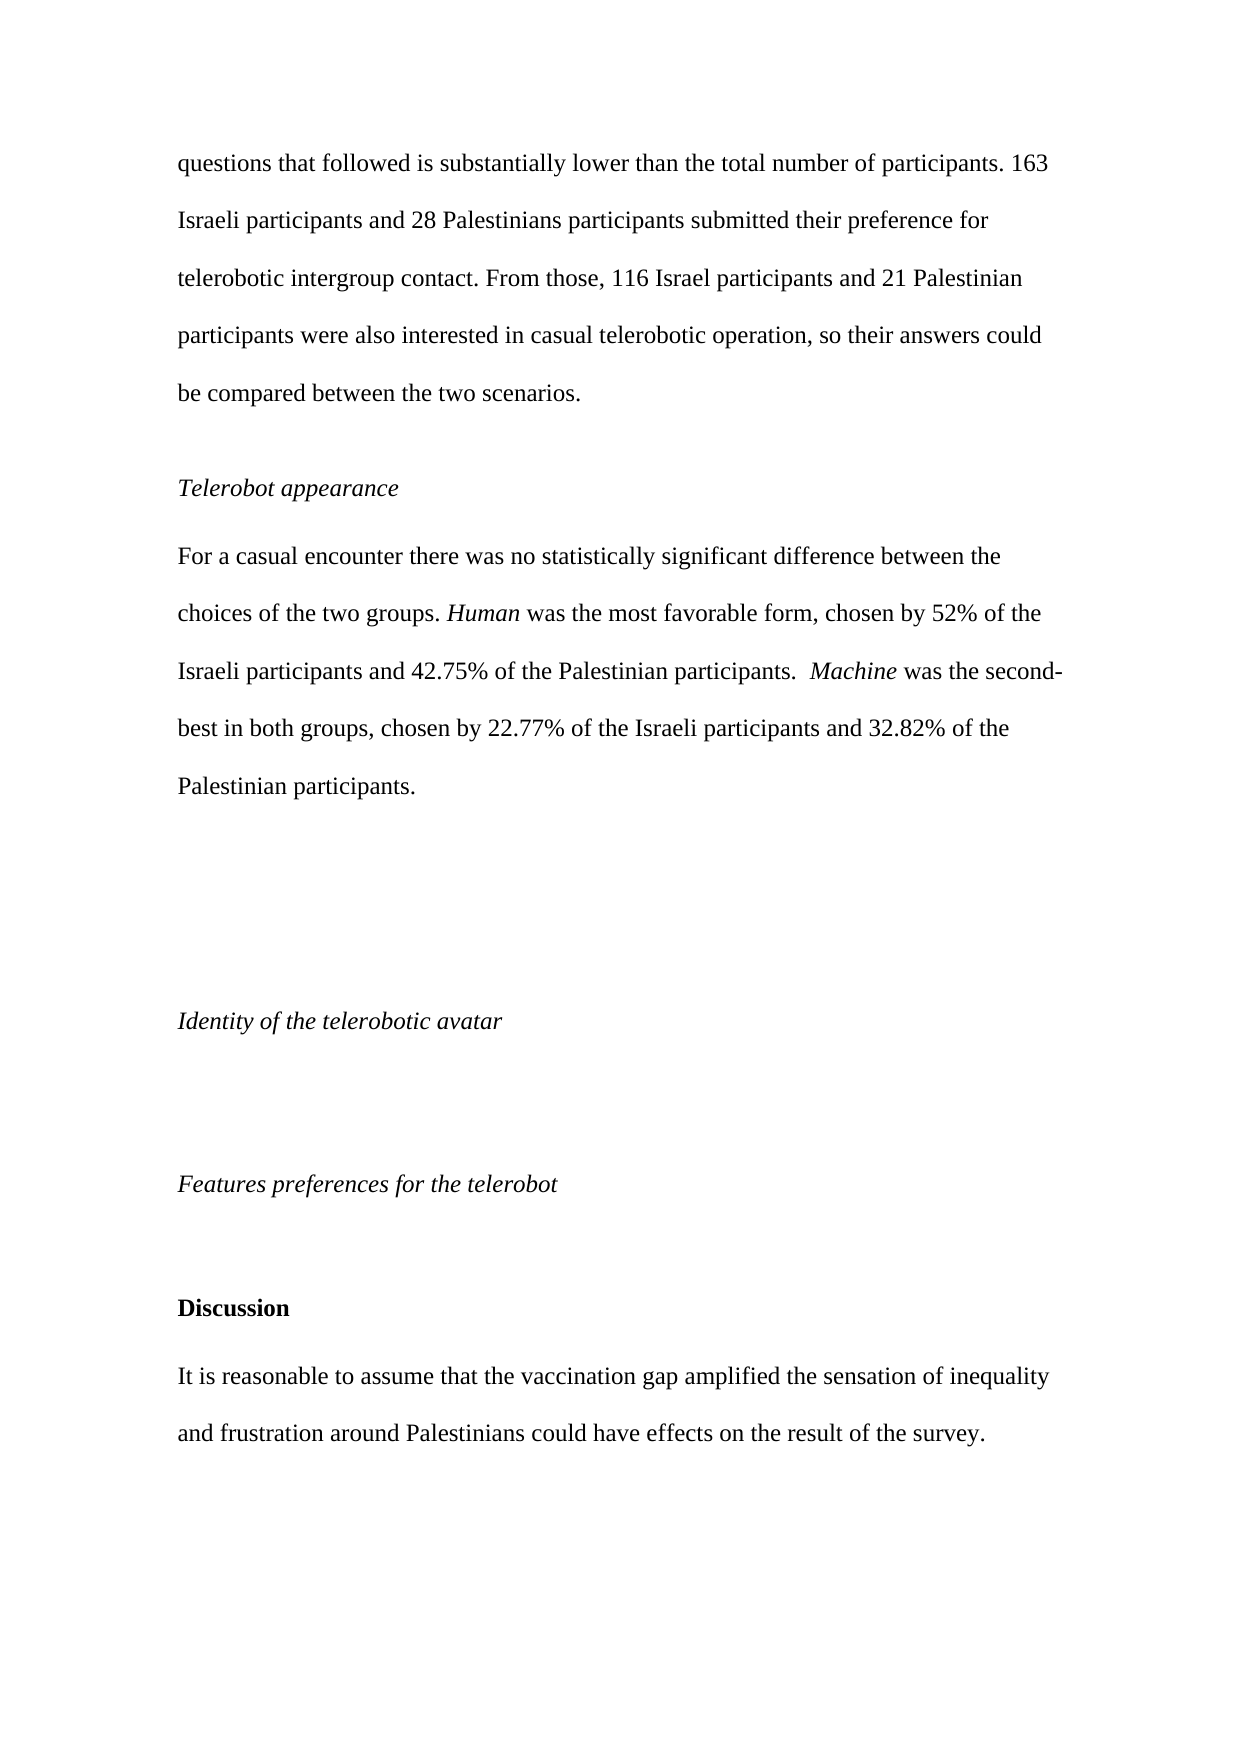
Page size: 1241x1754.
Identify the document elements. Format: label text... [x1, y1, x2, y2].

text questions that followed is substantially lower than the total number of participants. 163 Israeli participants and 28 Palestinians participants submitted their preference for telerobotic intergroup contact. From those, 116 Israel participants and 21 Palestinian participants were also interested in casual telerobotic operation, so their answers could be compared between the two scenarios. [177, 148, 1063, 406]
subtitle Telerobot appearance [177, 473, 1004, 501]
subtitle Identity of the telerobotic avatar [177, 1006, 1004, 1034]
text For a casual encounter there was no statistically significant difference between the choices of the two groups. Human was the most favorable form, chosen by 52% of the Israeli participants and 42.75% of the Palestinian participants. Machine was the second-best in both groups, chosen by 22.77% of the Israeli participants and 32.82% of the Palestinian participants. [177, 541, 1063, 799]
subtitle Features preferences for the telerobot [177, 1169, 1004, 1198]
text It is reasonable to assume that the vaccination gap amplified the sensation of inequality and frustration around Palestinians could have effects on the result of the survey. [177, 1361, 1063, 1447]
subtitle Discussion [177, 1293, 1004, 1321]
